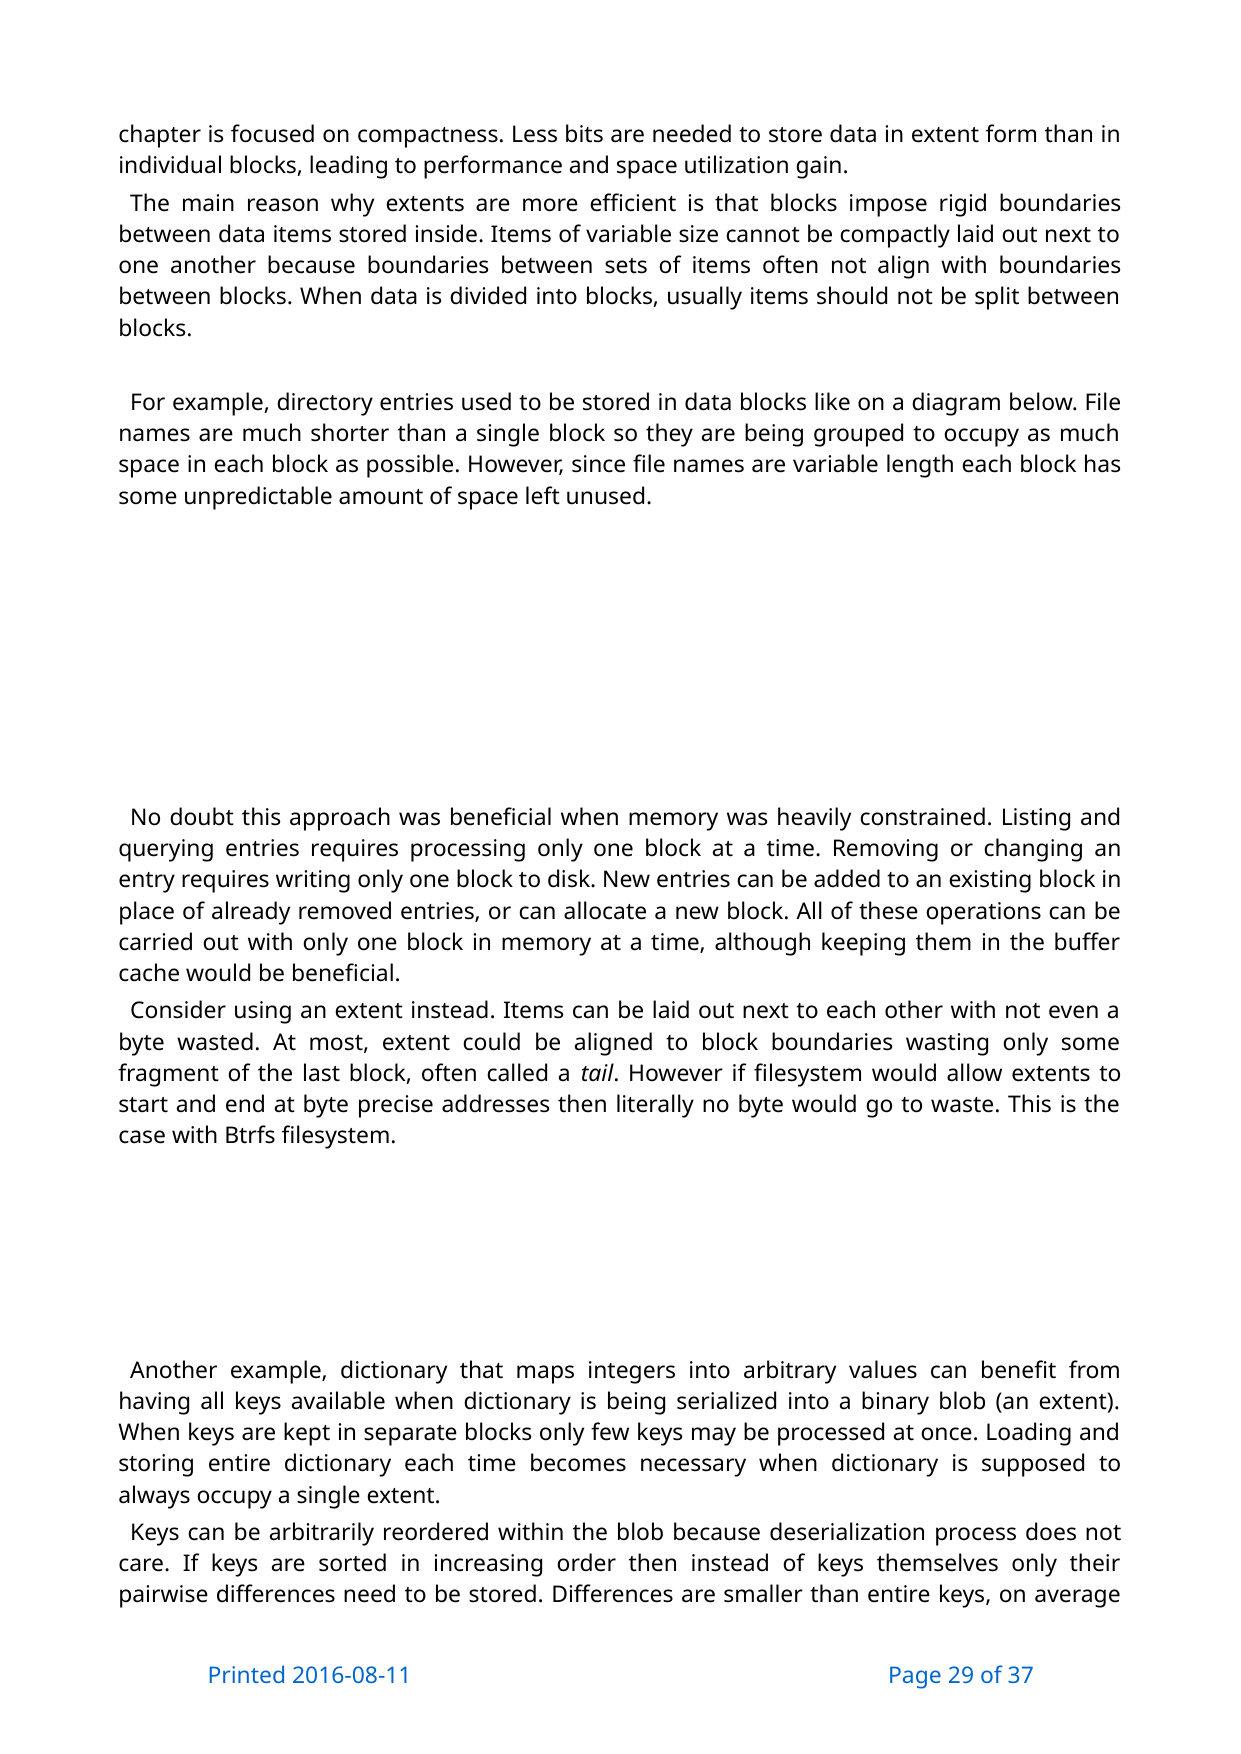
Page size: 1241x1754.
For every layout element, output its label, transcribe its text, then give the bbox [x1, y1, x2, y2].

text For example, directory entries used to be stored in data blocks like on a diagram below. File names are much shorter than a single block so they are being grouped to occupy as much space in each block as possible. However, since file names are variable length each block has some unpredictable amount of space left unused. [118, 386, 1122, 511]
text No doubt this approach was beneficial when memory was heavily constrained. Listing and querying entries requires processing only one block at a time. Removing or changing an entry requires writing only one block to disk. New entries can be added to an existing block in place of already removed entries, or can allocate a new block. All of these operations can be carried out with only one block in memory at a time, although keeping them in the buffer cache would be beneficial. [118, 801, 1122, 988]
text Another example, dictionary that maps integers into arbitrary values can benefit from having all keys available when dictionary is being serialized into a binary blob (an extent). When keys are kept in separate blocks only few keys may be processed at once. Loading and storing entire dictionary each time becomes necessary when dictionary is supposed to always occupy a single extent. [118, 1354, 1122, 1510]
text Consider using an extent instead. Items can be laid out next to each other with not even a byte wasted. At most, extent could be aligned to block boundaries wasting only some fragment of the last block, often called a tail. However if filesystem would allow extents to start and end at byte precise addresses then literally no byte would go to waste. This is the case with Btrfs filesystem. [118, 994, 1122, 1151]
text The main reason why extents are more efficient is that blocks impose rigid boundaries between data items stored inside. Items of variable size cannot be compactly laid out next to one another because boundaries between sets of items often not align with boundaries between blocks. When data is divided into blocks, usually items should not be split between blocks. [118, 187, 1122, 343]
text Keys can be arbitrarily reordered within the blob because deserialization process does not care. If keys are sorted in increasing order then instead of keys themselves only their pairwise differences need to be stored. Differences are smaller than entire keys, on average [118, 1516, 1122, 1609]
text chapter is focused on compactness. Less bits are needed to store data in extent form than in individual blocks, leading to performance and space utilization gain. [118, 118, 1122, 181]
